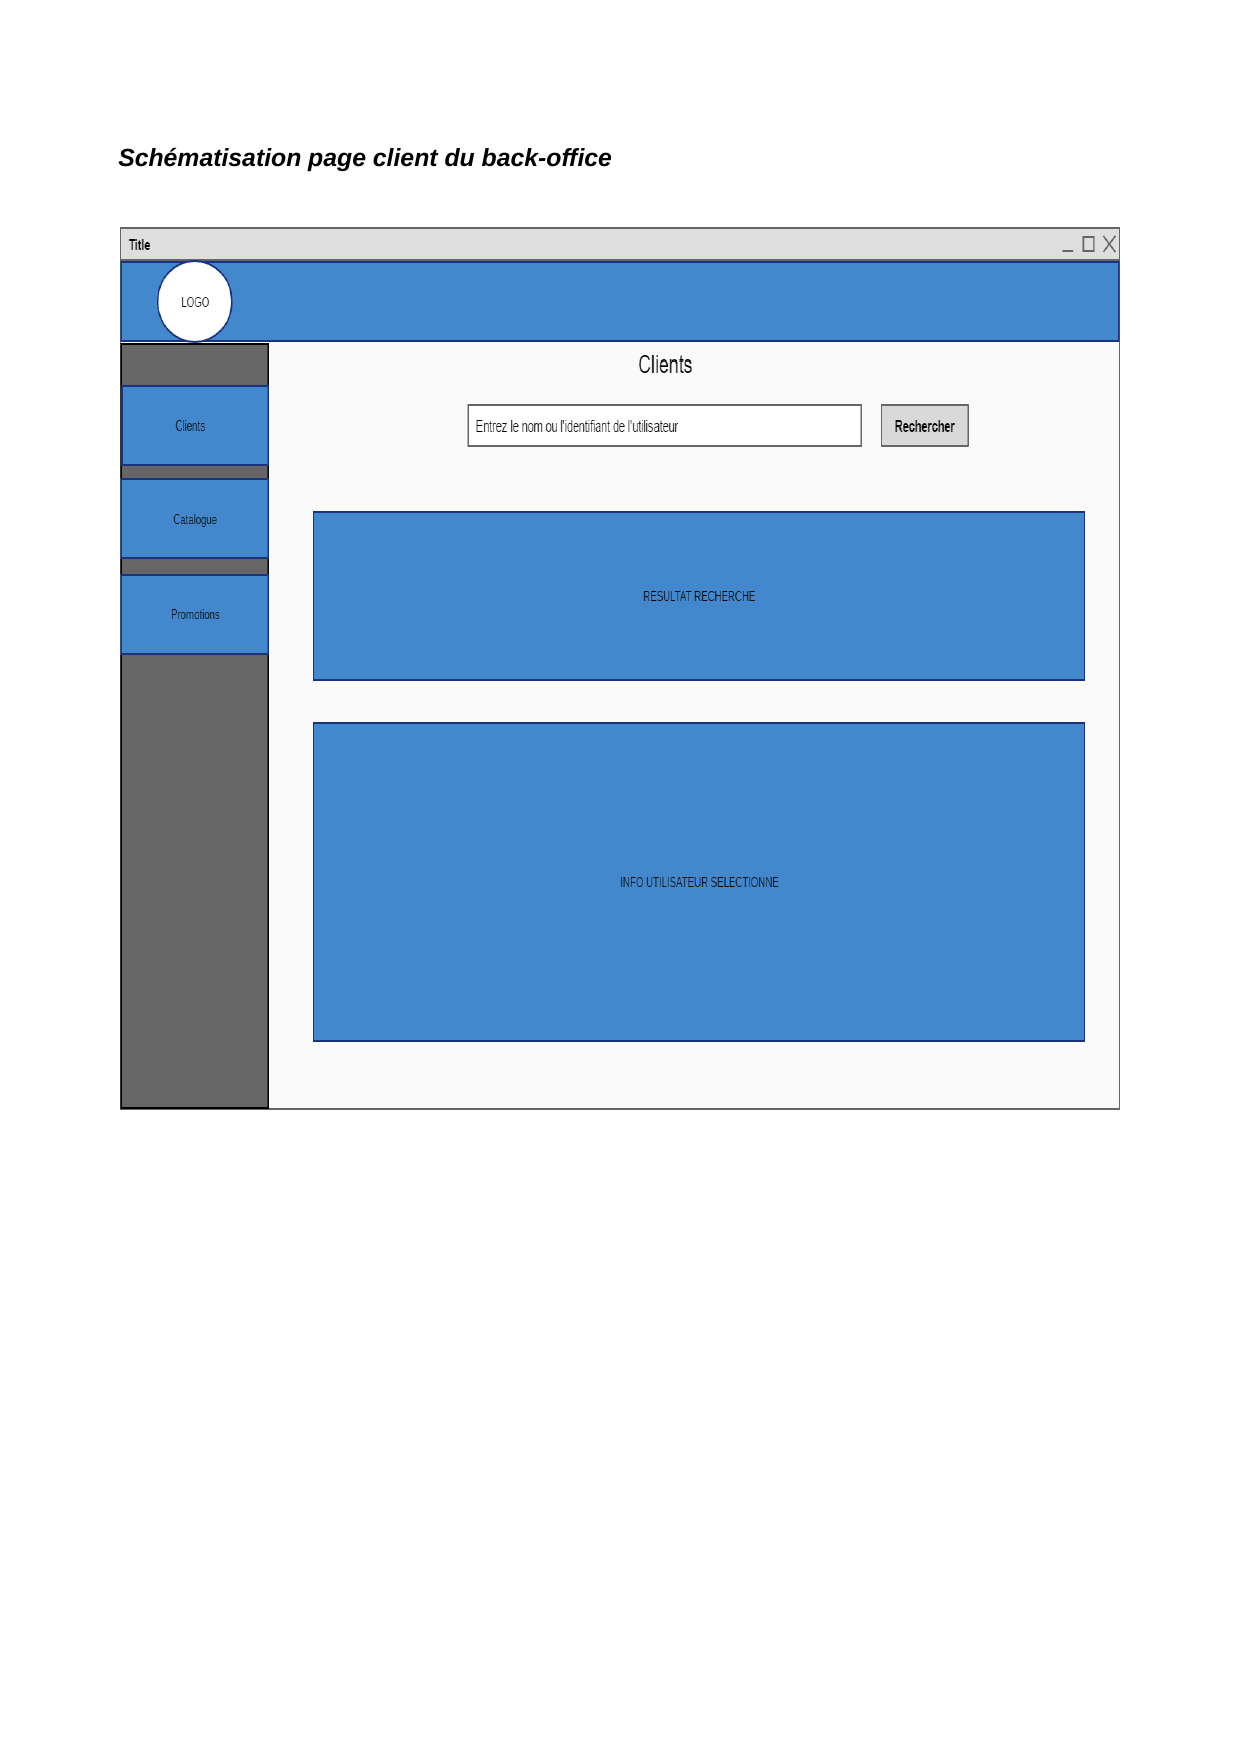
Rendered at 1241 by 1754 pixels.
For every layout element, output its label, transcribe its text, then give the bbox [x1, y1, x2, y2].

subtitle Schématisation page client du back-office [118, 143, 1122, 172]
picture [118, 225, 1122, 1113]
